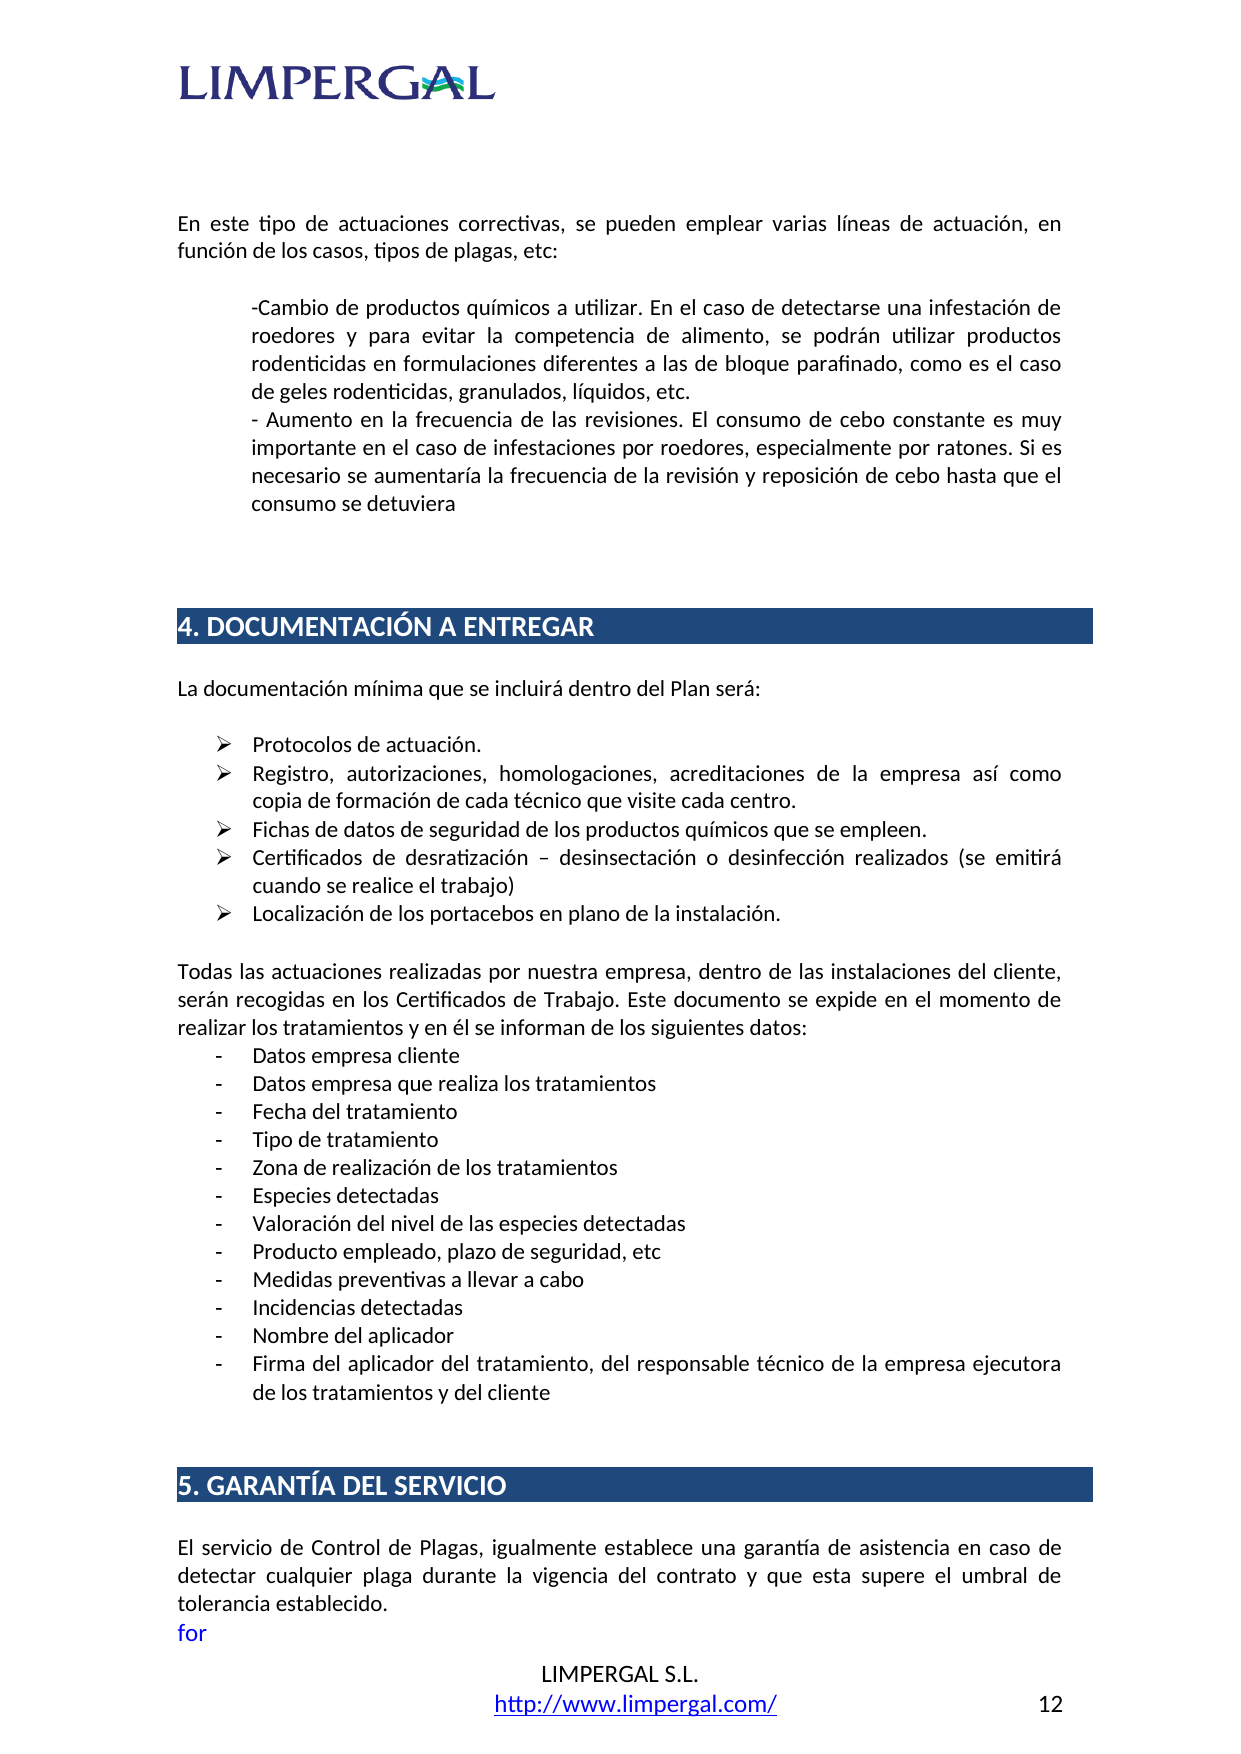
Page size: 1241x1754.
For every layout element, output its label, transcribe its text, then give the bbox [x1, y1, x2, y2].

list Certificados de desratización – desinsectación o desinfección realizados (se emitirá cuando se realice el trabajo) [215, 843, 1063, 899]
text Todas las actuaciones realizadas por nuestra empresa, dentro de las instalaciones del cliente, serán recogidas en los Certificados de Trabajo. Este documento se expide en el momento de realizar los tratamientos y en él se informan de los siguientes datos: [177, 957, 1063, 1041]
list Zona de realización de los tratamientos [215, 1153, 1063, 1181]
list Valoración del nivel de las especies detectadas [215, 1209, 1063, 1237]
list Registro, autorizaciones, homologaciones, acreditaciones de la empresa así como copia de formación de cada técnico que visite cada centro. [215, 759, 1063, 815]
text 5. GARANTÍA DEL SERVICIO [177, 1467, 1093, 1502]
list Tipo de tratamiento [215, 1125, 1063, 1153]
list Protocolos de actuación. [215, 731, 1063, 759]
list Datos empresa cliente [215, 1041, 1063, 1069]
list Datos empresa que realiza los tratamientos [215, 1069, 1063, 1097]
list Fichas de datos de seguridad de los productos químicos que se empleen. [215, 815, 1063, 843]
list Incidencias detectadas [215, 1293, 1063, 1322]
text El servicio de Control de Plagas, igualmente establece una garantía de asistencia en caso de detectar cualquier plaga durante la vigencia del contrato y que esta supere el umbral de tolerancia establecido. [177, 1533, 1063, 1617]
text -Cambio de productos químicos a utilizar. En el caso de detectarse una infestación de roedores y para evitar la competencia de alimento, se podrán utilizar productos rodenticidas en formulaciones diferentes a las de bloque parafinado, como es el caso de geles rodenticidas, granulados, líquidos, etc. [251, 293, 1063, 405]
list Medidas preventivas a llevar a cabo [215, 1266, 1063, 1293]
text En este tipo de actuaciones correctivas, se pueden emplear varias líneas de actuación, en función de los casos, tipos de plagas, etc: [177, 209, 1063, 265]
text 4. DOCUMENTACIÓN A ENTREGAR [177, 608, 1093, 644]
list Nombre del aplicador [215, 1322, 1063, 1349]
list Localización de los portacebos en plano de la instalación. [215, 899, 1063, 927]
text - Aumento en la frecuencia de las revisiones. El consumo de cebo constante es muy importante en el caso de infestaciones por roedores, especialmente por ratones. Si es necesario se aumentaría la frecuencia de la revisión y reposición de cebo hasta que el consumo se detuviera [251, 405, 1063, 517]
list Firma del aplicador del tratamiento, del responsable técnico de la empresa ejecutora de los tratamientos y del cliente [215, 1349, 1063, 1406]
list Producto empleado, plazo de seguridad, etc [215, 1237, 1063, 1266]
picture [177, 44, 498, 103]
text for [177, 1617, 1063, 1647]
text La documentación mínima que se incluirá dentro del Plan será: [177, 674, 1063, 703]
list Especies detectadas [215, 1181, 1063, 1209]
list Fecha del tratamiento [215, 1097, 1063, 1125]
